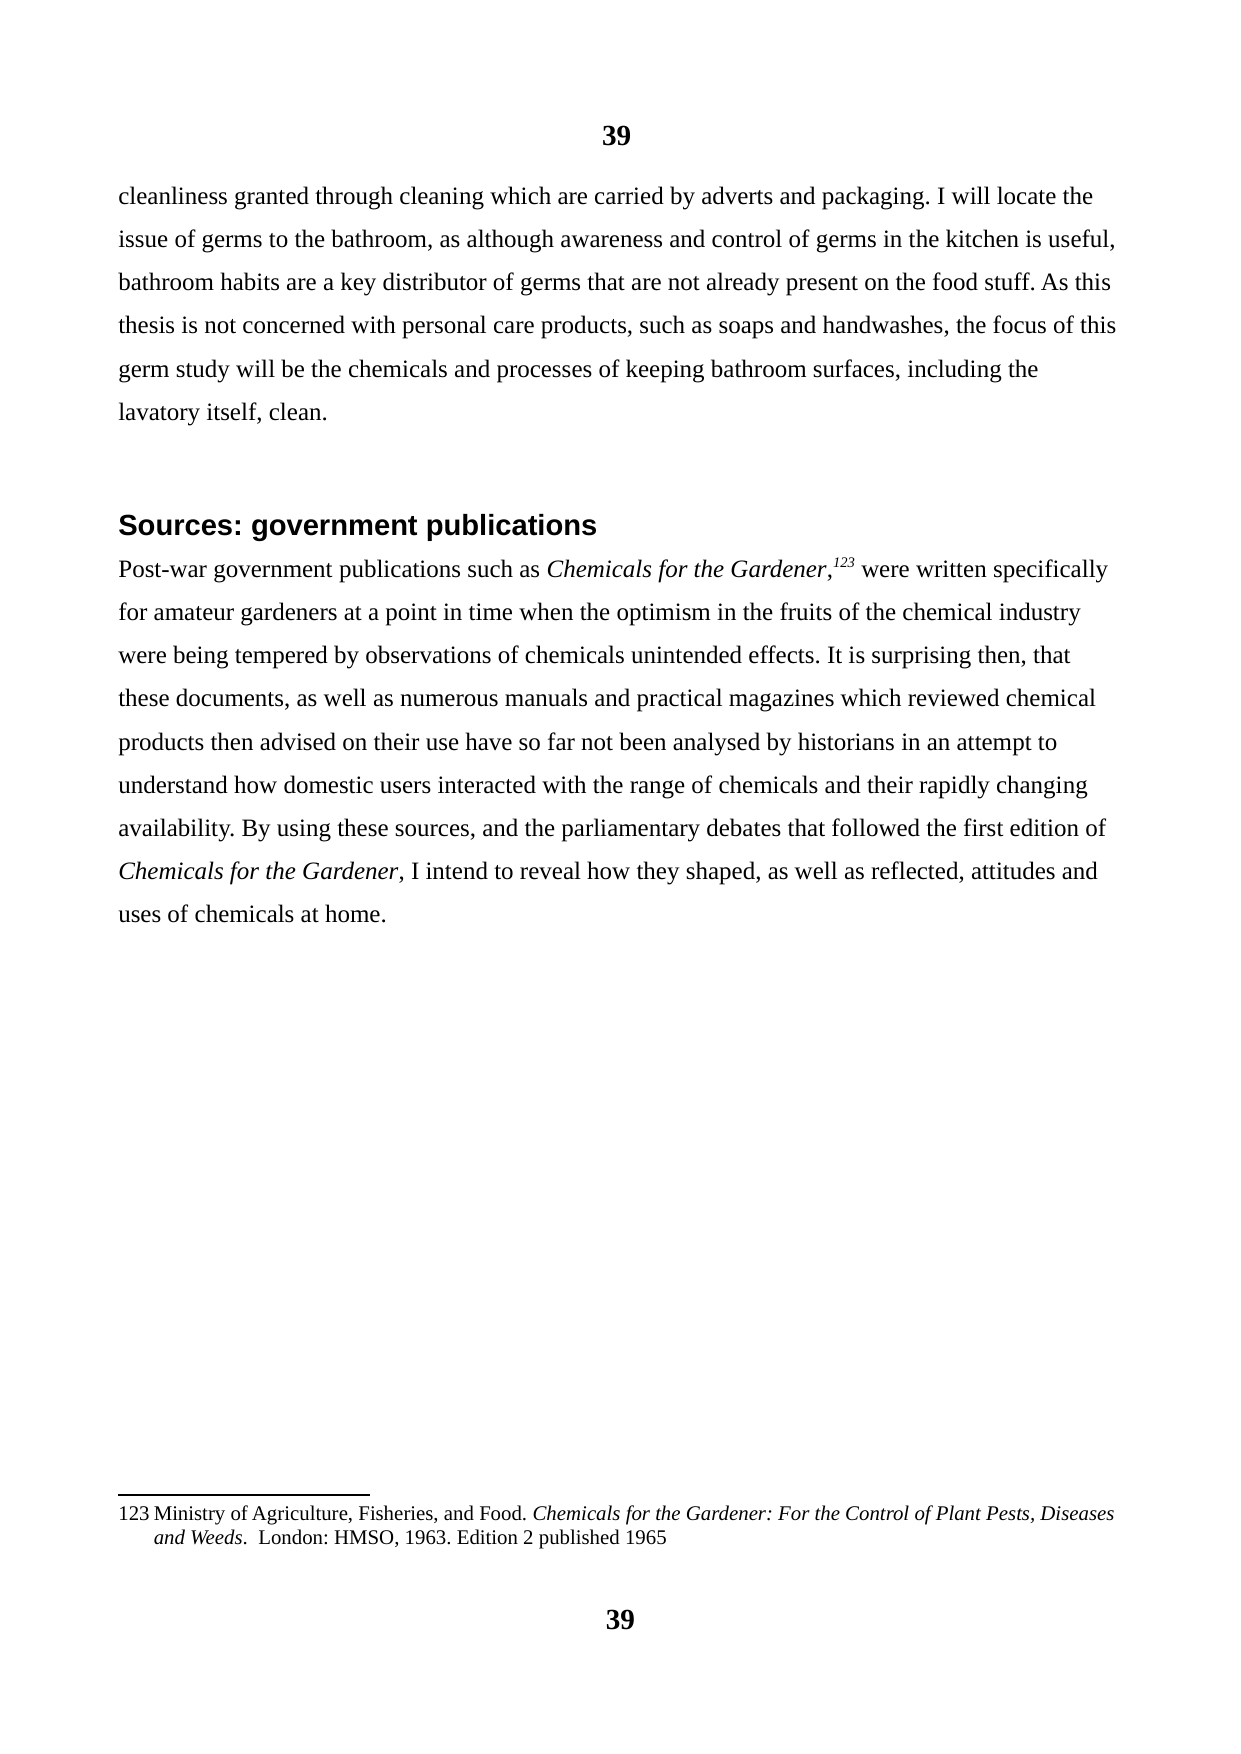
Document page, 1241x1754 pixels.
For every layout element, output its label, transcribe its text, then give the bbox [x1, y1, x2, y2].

text cleanliness granted through cleaning which are carried by adverts and packaging. I will locate the issue of germs to the bathroom, as although awareness and control of germs in the kitchen is useful, bathroom habits are a key distributor of germs that are not already present on the food stuff. As this thesis is not concerned with personal care products, such as soaps and handwashes, the focus of this germ study will be the chemicals and processes of keeping bathroom surfaces, including the lavatory itself, clean. [118, 181, 1122, 426]
text Post-war government publications such as Chemicals for the Gardener, were written specifically for amateur gardeners at a point in time when the optimism in the fruits of the chemical industry were being tempered by observations of chemicals unintended effects. It is surprising then, that these documents, as well as numerous manuals and practical magazines which reviewed chemical products then advised on their use have so far not been analysed by historians in an attempt to understand how domestic users interacted with the range of chemicals and their rapidly changing availability. By using these sources, and the parliamentary debates that followed the first edition of Chemicals for the Gardener, I intend to reveal how they shaped, as well as reflected, attitudes and uses of chemicals at home. [118, 554, 1122, 928]
text Ministry of Agriculture, Fisheries, and Food. Chemicals for the Gardener: For the Control of Plant Pests, Diseases and Weeds. London: HMSO, 1963. Edition 2 published 1965 [118, 1501, 1122, 1549]
subtitle Sources: government publications [118, 508, 1122, 542]
